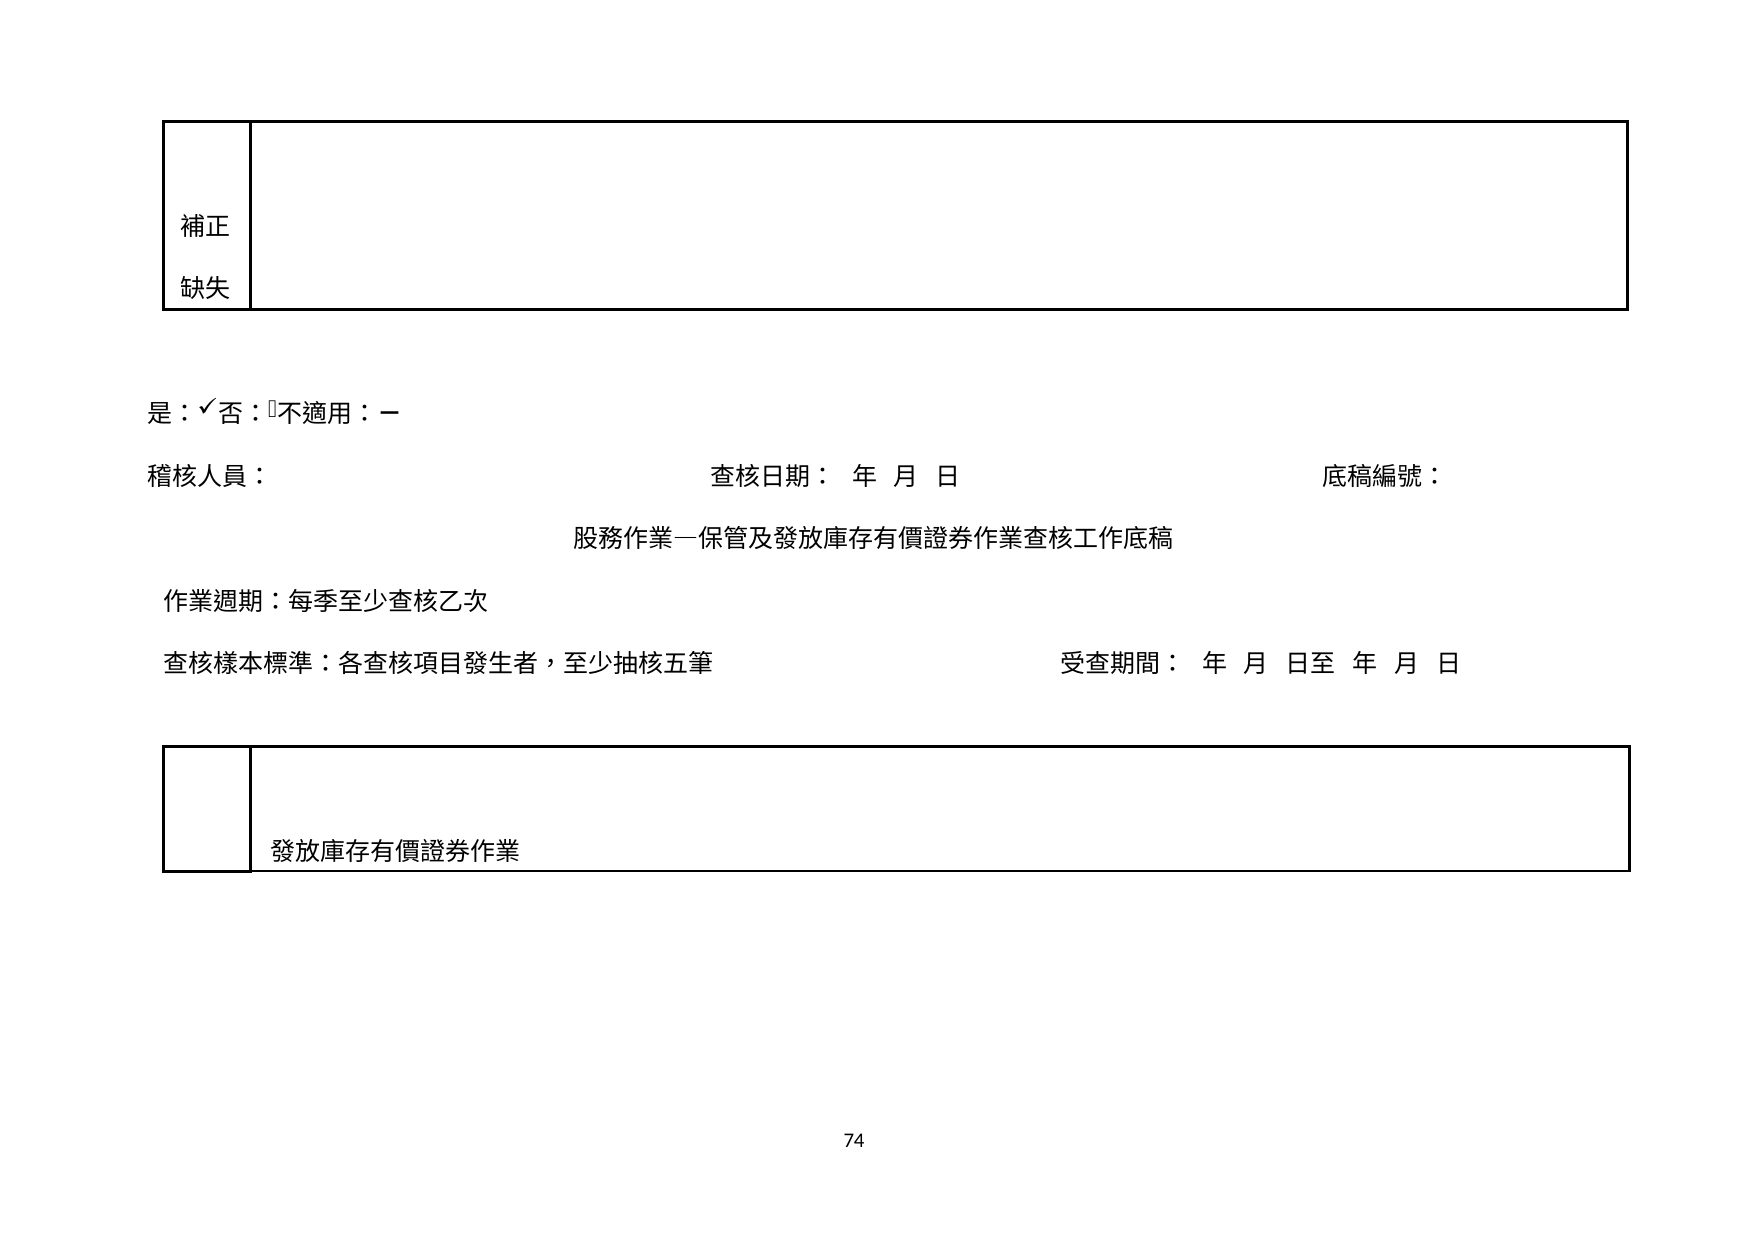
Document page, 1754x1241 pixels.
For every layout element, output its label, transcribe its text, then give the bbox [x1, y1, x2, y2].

table_header 發放庫存有價證券作業 [252, 748, 1628, 870]
table_cell [252, 123, 1626, 308]
text 稽核人員： 查核日期： 年 月 日 底稿編號： [139, 433, 1564, 495]
table_header [165, 748, 249, 870]
table_cell 補正 缺失 [165, 123, 249, 308]
text 是：否：不適用：－ [139, 370, 1606, 433]
text 查核樣本標準：各查核項目發生者，至少抽核五筆 受查期間： 年 月 日至 年 月 日 [162, 620, 1606, 683]
text 作業週期：每季至少查核乙次 [162, 558, 1523, 620]
text 股務作業―保管及發放庫存有價證券作業查核工作底稿 [139, 495, 1606, 558]
